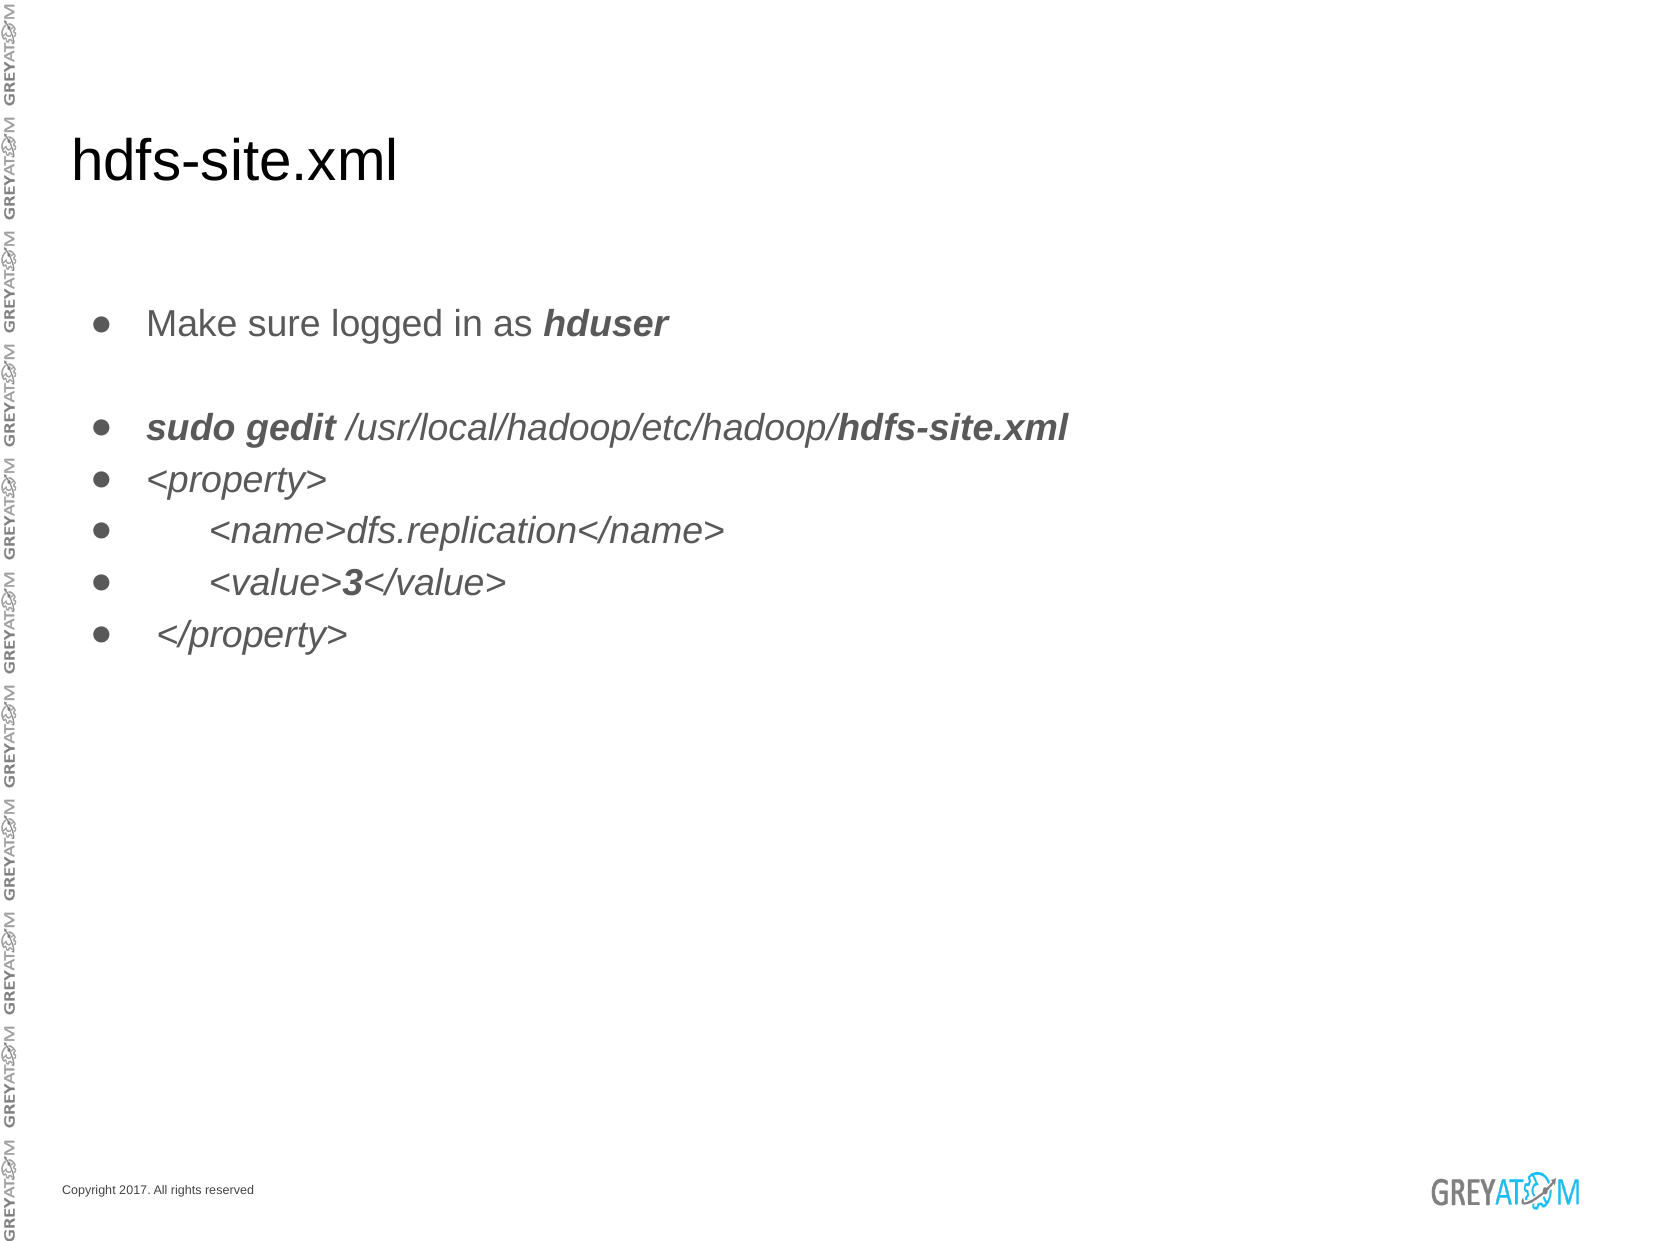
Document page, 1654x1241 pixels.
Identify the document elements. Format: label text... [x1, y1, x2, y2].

picture [1, 912, 17, 1015]
picture [1, 572, 17, 674]
picture [1, 344, 17, 447]
picture [1, 1026, 17, 1128]
picture [1430, 1168, 1581, 1212]
picture [1, 117, 17, 220]
text_box hdfs-site.xml [56, 107, 1597, 245]
picture [1, 4, 17, 106]
picture [1, 799, 17, 901]
picture [1, 231, 17, 333]
picture [1, 1140, 17, 1241]
picture [1, 458, 17, 560]
text_box Make sure logged in as hduser sudo gedit /usr/local/hadoop/etc/hadoop/hdfs-site.xml <property> <name>dfs.replication</name> <value>3</value> </property> [56, 277, 1597, 1102]
picture [1, 685, 17, 788]
